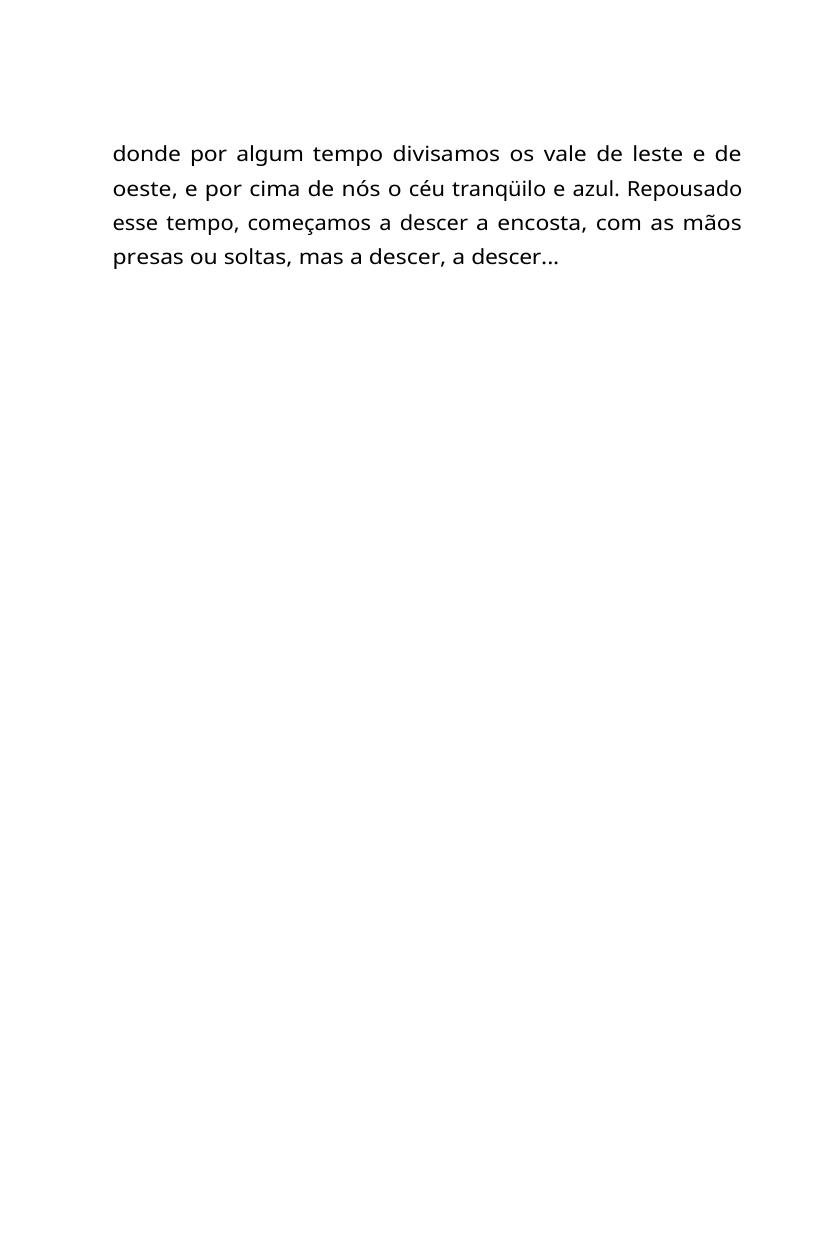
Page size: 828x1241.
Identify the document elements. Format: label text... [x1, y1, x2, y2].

text donde por algum tempo divisamos os vale de leste e de oeste, e por cima de nós o céu tranqüilo e azul. Repousado esse tempo, começamos a descer a encosta, com as mãos presas ou soltas, mas a descer, a descer... [112, 139, 742, 270]
